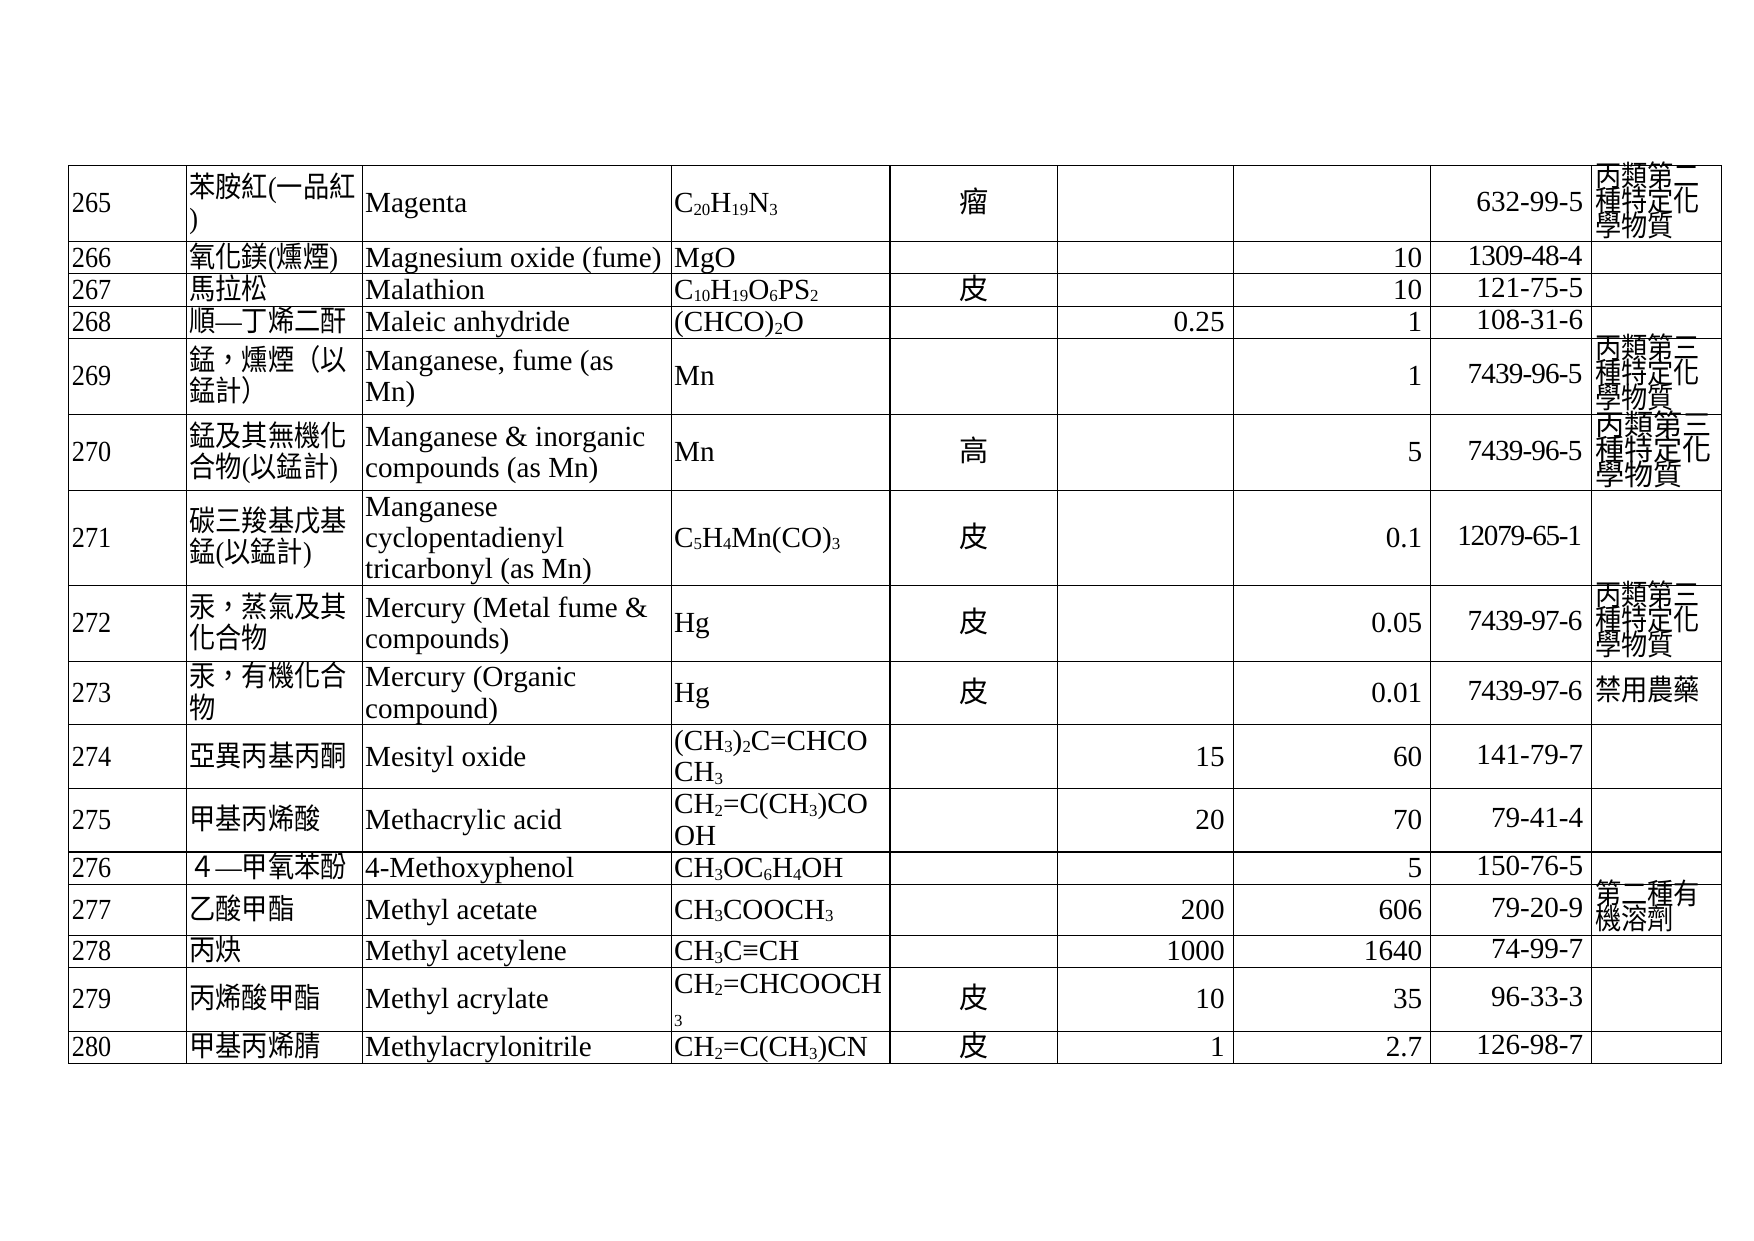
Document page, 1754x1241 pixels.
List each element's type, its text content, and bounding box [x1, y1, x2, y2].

table_cell 丙炔 [187, 936, 362, 967]
table_cell Hg [672, 586, 889, 661]
table_cell 丙類第三種特定化學物質 [1592, 339, 1721, 414]
table_cell 0.05 [1234, 586, 1430, 661]
table_cell 皮 [891, 274, 1057, 306]
table_cell 276 [69, 853, 186, 884]
table_cell CH3C≡CH [672, 936, 889, 967]
table_cell [1592, 789, 1721, 851]
table_cell 皮 [891, 1032, 1057, 1063]
table_cell 汞，蒸氣及其化合物 [187, 586, 362, 661]
table_cell 高 [891, 415, 1057, 490]
table_cell 皮 [891, 662, 1057, 724]
table_cell 丙烯酸甲酯 [187, 968, 362, 1031]
table_cell 5 [1234, 415, 1430, 490]
table_cell [891, 307, 1057, 338]
table_cell 274 [69, 725, 186, 788]
table_cell CH3COOCH3 [672, 885, 889, 935]
table_cell 278 [69, 936, 186, 967]
table_cell 12079-65-1 [1431, 491, 1591, 585]
table_cell 1 [1058, 1032, 1233, 1063]
table_cell [1058, 491, 1233, 585]
table_cell [1058, 662, 1233, 724]
table_cell 70 [1234, 789, 1430, 851]
table_cell [891, 339, 1057, 414]
table_cell 271 [69, 491, 186, 585]
table_cell Magenta [363, 166, 671, 241]
table_cell 5 [1234, 853, 1430, 884]
table_cell 272 [69, 586, 186, 661]
table_cell Magnesium oxide (fume) [363, 242, 671, 273]
table_cell 順—丁烯二酐 [187, 307, 362, 338]
table_cell [1592, 307, 1721, 338]
table_cell 7439-97-6 [1431, 586, 1591, 661]
table_cell Manganese, fume (as Mn) [363, 339, 671, 414]
table_cell 10 [1058, 968, 1233, 1031]
table_cell 1 [1234, 339, 1430, 414]
table_cell Methylacrylonitrile [363, 1032, 671, 1063]
table_cell 馬拉松 [187, 274, 362, 306]
table_cell CH3OC6H4OH [672, 853, 889, 884]
table_cell 7439-96-5 [1431, 339, 1591, 414]
table_cell [891, 853, 1057, 884]
table_cell [1592, 242, 1721, 273]
table_cell [1058, 242, 1233, 273]
table_cell 碳三羧基戊基錳(以錳計) [187, 491, 362, 585]
table_cell Maleic anhydride [363, 307, 671, 338]
table_cell (CH3)2C=CHCOCH3 [672, 725, 889, 788]
table_cell 79-41-4 [1431, 789, 1591, 851]
table_cell [1058, 586, 1233, 661]
table_cell 亞異丙基丙酮 [187, 725, 362, 788]
table_cell 270 [69, 415, 186, 490]
table_cell 267 [69, 274, 186, 306]
table_cell 269 [69, 339, 186, 414]
table_cell 277 [69, 885, 186, 935]
table_cell 0.1 [1234, 491, 1430, 585]
table_cell 汞，有機化合物 [187, 662, 362, 724]
table_cell 200 [1058, 885, 1233, 935]
table_cell Methyl acetylene [363, 936, 671, 967]
table_cell [1592, 491, 1721, 585]
table_cell C10H19O6PS2 [672, 274, 889, 306]
table_cell 0.25 [1058, 307, 1233, 338]
table_cell 74-99-7 [1431, 936, 1591, 967]
table_cell 266 [69, 242, 186, 273]
table_cell 瘤 [891, 166, 1057, 241]
table_cell MgO [672, 242, 889, 273]
table_cell 丙類第三種特定化學物質 [1592, 586, 1721, 661]
table_cell 氧化鎂(燻煙) [187, 242, 362, 273]
table_cell 皮 [891, 586, 1057, 661]
table_cell 141-79-7 [1431, 725, 1591, 788]
table_cell Malathion [363, 274, 671, 306]
table_cell 4-Methoxyphenol [363, 853, 671, 884]
table_cell 10 [1234, 242, 1430, 273]
table_cell 禁用農藥 [1592, 662, 1721, 724]
table_cell 108-31-6 [1431, 307, 1591, 338]
table_cell [1234, 166, 1430, 241]
table_cell [1592, 853, 1721, 884]
table_cell Mn [672, 339, 889, 414]
table_cell CH2=C(CH3)COOH [672, 789, 889, 851]
table_cell 121-75-5 [1431, 274, 1591, 306]
table_cell C20H19N3 [672, 166, 889, 241]
table_cell Hg [672, 662, 889, 724]
table_cell [891, 885, 1057, 935]
table_cell 7439-97-6 [1431, 662, 1591, 724]
table_cell 甲基丙烯酸 [187, 789, 362, 851]
table_cell [1592, 725, 1721, 788]
table_cell 丙類第三種特定化學物質 [1592, 415, 1721, 490]
table_cell [891, 789, 1057, 851]
table_cell ４—甲氧苯酚 [187, 853, 362, 884]
table_cell 35 [1234, 968, 1430, 1031]
table_cell 1000 [1058, 936, 1233, 967]
table_cell 79-20-9 [1431, 885, 1591, 935]
table_cell Methyl acrylate [363, 968, 671, 1031]
table_cell [891, 242, 1057, 273]
table_cell 273 [69, 662, 186, 724]
table_cell Mercury (Metal fume & compounds) [363, 586, 671, 661]
table_cell CH2=C(CH3)CN [672, 1032, 889, 1063]
table_cell [1058, 274, 1233, 306]
table_cell 15 [1058, 725, 1233, 788]
table_cell 632-99-5 [1431, 166, 1591, 241]
table_cell [1058, 853, 1233, 884]
table_cell 1640 [1234, 936, 1430, 967]
table_cell 第二種有機溶劑 [1592, 885, 1721, 935]
table_cell 甲基丙烯腈 [187, 1032, 362, 1063]
table_cell [891, 936, 1057, 967]
table_cell 280 [69, 1032, 186, 1063]
table_cell Mn [672, 415, 889, 490]
table_cell [1592, 936, 1721, 967]
table_cell Methacrylic acid [363, 789, 671, 851]
table_cell 2.7 [1234, 1032, 1430, 1063]
table_cell 0.01 [1234, 662, 1430, 724]
table_cell 275 [69, 789, 186, 851]
table_cell 20 [1058, 789, 1233, 851]
table_cell C5H4Mn(CO)3 [672, 491, 889, 585]
table_cell 1 [1234, 307, 1430, 338]
table_cell 10 [1234, 274, 1430, 306]
table_cell 265 [69, 166, 186, 241]
table_cell CH2=CHCOOCH3 [672, 968, 889, 1031]
table_cell Mesityl oxide [363, 725, 671, 788]
table_cell [891, 725, 1057, 788]
table_cell 60 [1234, 725, 1430, 788]
table_cell Manganese cyclopentadienyl tricarbonyl (as Mn) [363, 491, 671, 585]
table_cell (CHCO)2O [672, 307, 889, 338]
table_cell 乙酸甲酯 [187, 885, 362, 935]
table_cell 苯胺紅(一品紅) [187, 166, 362, 241]
table_cell 126-98-7 [1431, 1032, 1591, 1063]
table_cell 150-76-5 [1431, 853, 1591, 884]
table_cell 丙類第二種特定化學物質 [1592, 166, 1721, 241]
table_cell 錳及其無機化合物(以錳計) [187, 415, 362, 490]
table_cell [1058, 339, 1233, 414]
table_cell [1592, 968, 1721, 1031]
table_cell 96-33-3 [1431, 968, 1591, 1031]
table_cell [1058, 166, 1233, 241]
table_cell 279 [69, 968, 186, 1031]
table_cell [1058, 415, 1233, 490]
table_cell 7439-96-5 [1431, 415, 1591, 490]
table_cell Manganese & inorganic compounds (as Mn) [363, 415, 671, 490]
table_cell 268 [69, 307, 186, 338]
table_cell [1592, 1032, 1721, 1063]
table_cell 606 [1234, 885, 1430, 935]
table_cell 1309-48-4 [1431, 242, 1591, 273]
table_cell Methyl acetate [363, 885, 671, 935]
table_cell 皮 [891, 491, 1057, 585]
table_cell [1592, 274, 1721, 306]
table_cell Mercury (Organic compound) [363, 662, 671, 724]
table_cell 皮 [891, 968, 1057, 1031]
table_cell 錳，燻煙（以錳計） [187, 339, 362, 414]
